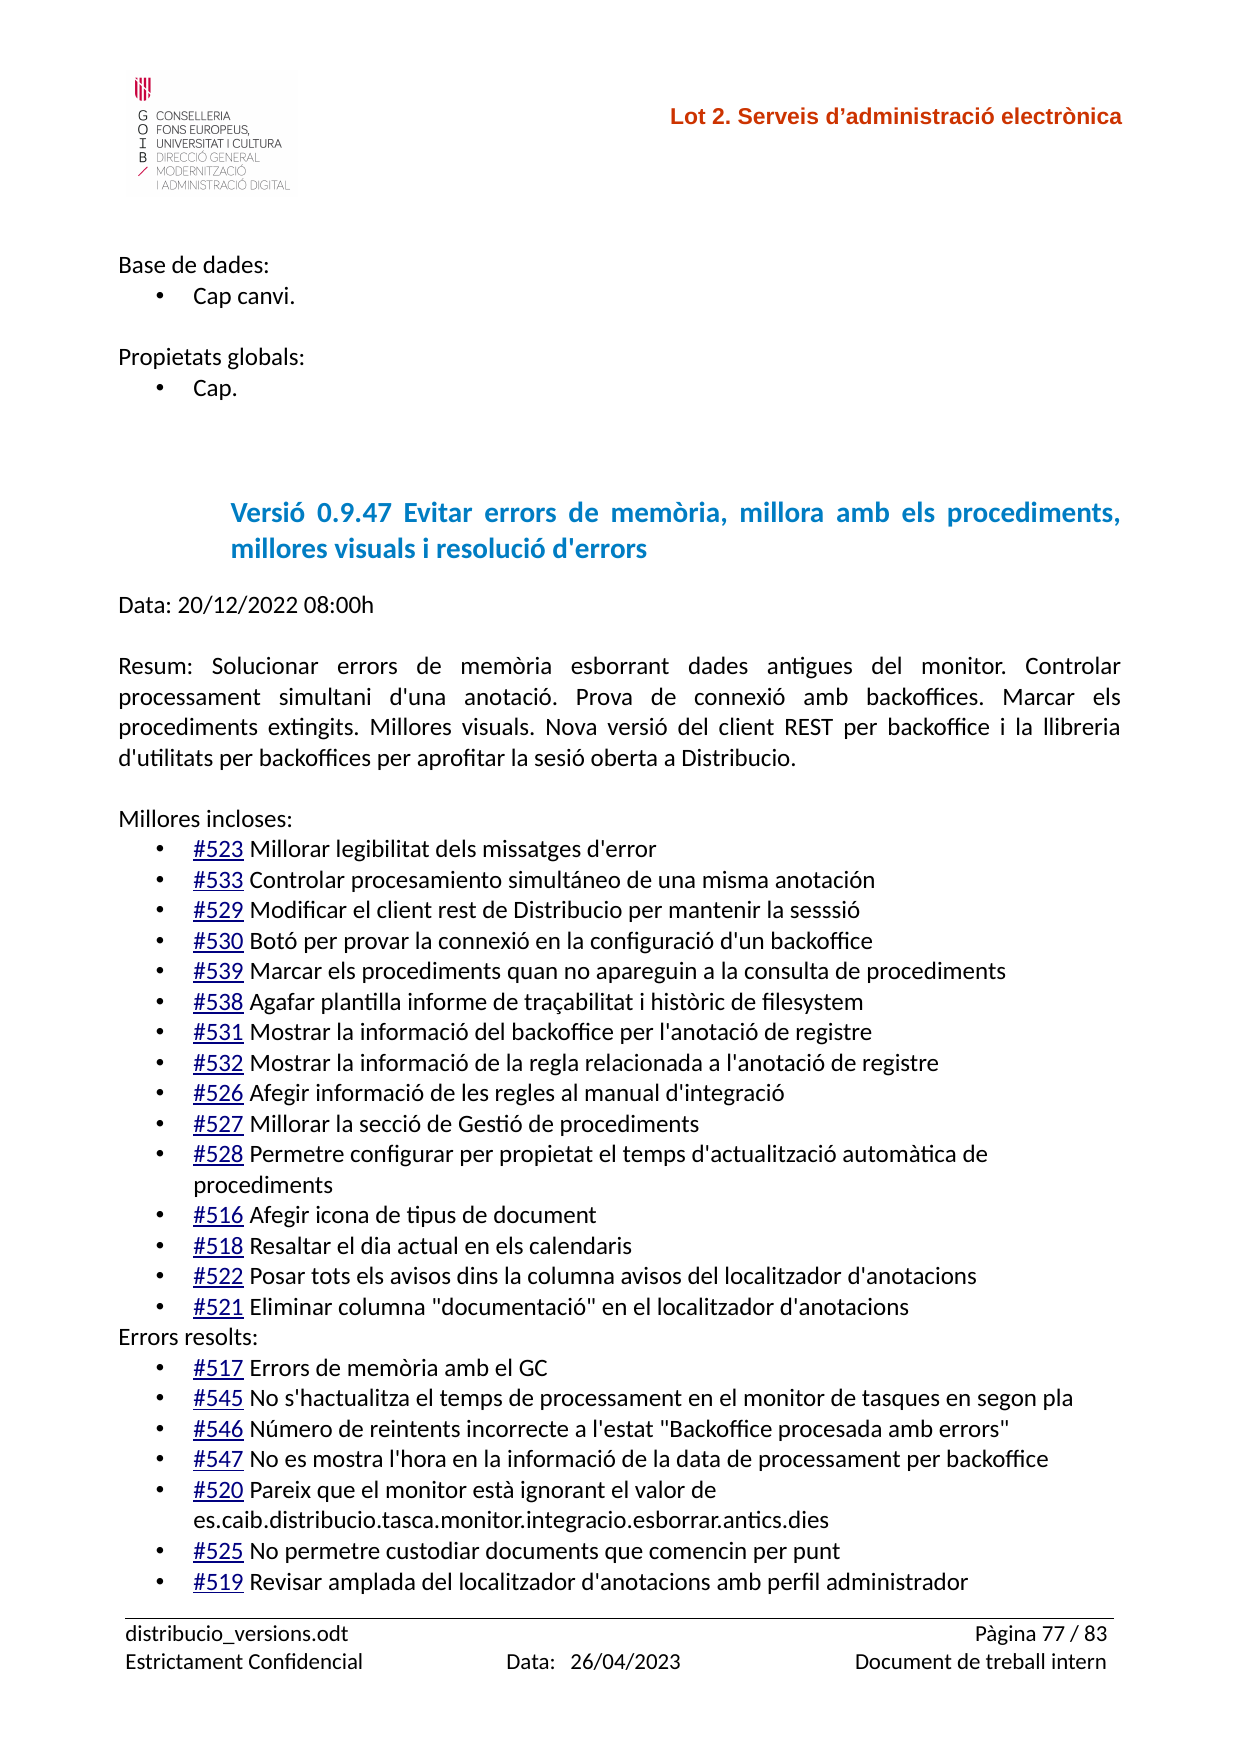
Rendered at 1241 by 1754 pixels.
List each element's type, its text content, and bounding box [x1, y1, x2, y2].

list #546 Número de reintents incorrecte a l'estat "Backoffice procesada amb errors" [156, 1413, 1122, 1444]
list #518 Resaltar el dia actual en els calendaris [156, 1230, 1122, 1261]
list #526 Afegir informació de les regles al manual d'integració [156, 1077, 1122, 1108]
list #528 Permetre configurar per propietat el temps d'actualització automàtica de procediments [156, 1138, 1122, 1199]
picture [126, 70, 299, 197]
list #533 Controlar procesamiento simultáneo de una misma anotación [156, 864, 1122, 894]
list #525 No permetre custodiar documents que comencin per punt [156, 1535, 1122, 1566]
list #517 Errors de memòria amb el GC [156, 1352, 1122, 1383]
list #539 Marcar els procediments quan no apareguin a la consulta de procediments [156, 955, 1122, 986]
list #538 Agafar plantilla informe de traçabilitat i històric de filesystem [156, 986, 1122, 1016]
list Cap. [156, 372, 1122, 402]
list #547 No es mostra l'hora en la informació de la data de processament per backoffice [156, 1444, 1122, 1474]
subtitle Versió 0.9.47 Evitar errors de memòria, millora amb els procediments, millores visuals i resolució d'errors [153, 494, 1122, 565]
list #545 No s'hactualitza el temps de processament en el monitor de tasques en segon pla [156, 1383, 1122, 1413]
list #531 Mostrar la informació del backoffice per l'anotació de registre [156, 1016, 1122, 1047]
text Millores incloses: [118, 803, 1122, 833]
list #523 Millorar legibilitat dels missatges d'error [156, 833, 1122, 864]
list Cap canvi. [156, 280, 1122, 311]
list #532 Mostrar la informació de la regla relacionada a l'anotació de registre [156, 1047, 1122, 1077]
text Propietats globals: [118, 341, 1122, 372]
text Errors resolts: [118, 1322, 1122, 1352]
list #519 Revisar amplada del localitzador d'anotacions amb perfil administrador [156, 1566, 1122, 1596]
list #527 Millorar la secció de Gestió de procediments [156, 1108, 1122, 1138]
list #529 Modificar el client rest de Distribucio per mantenir la sesssió [156, 894, 1122, 925]
list #521 Eliminar columna "documentació" en el localitzador d'anotacions [156, 1291, 1122, 1322]
list #522 Posar tots els avisos dins la columna avisos del localitzador d'anotacions [156, 1261, 1122, 1291]
text Data: 20/12/2022 08:00h [118, 589, 1122, 619]
list #530 Botó per provar la connexió en la configuració d'un backoffice [156, 925, 1122, 955]
list #520 Pareix que el monitor està ignorant el valor de es.caib.distribucio.tasca.monitor.integracio.esborrar.antics.dies [156, 1474, 1122, 1535]
text Resum: Solucionar errors de memòria esborrant dades antigues del monitor. Controlar processament simultani d'una anotació. Prova de connexió amb backoffices. Marcar els procediments extingits. Millores visuals. Nova versió del client REST per backoffice i la llibreria d'utilitats per backoffices per aprofitar la sesió oberta a Distribucio. [118, 650, 1122, 772]
list #516 Afegir icona de tipus de document [156, 1199, 1122, 1230]
text Base de dades: [118, 250, 1122, 280]
